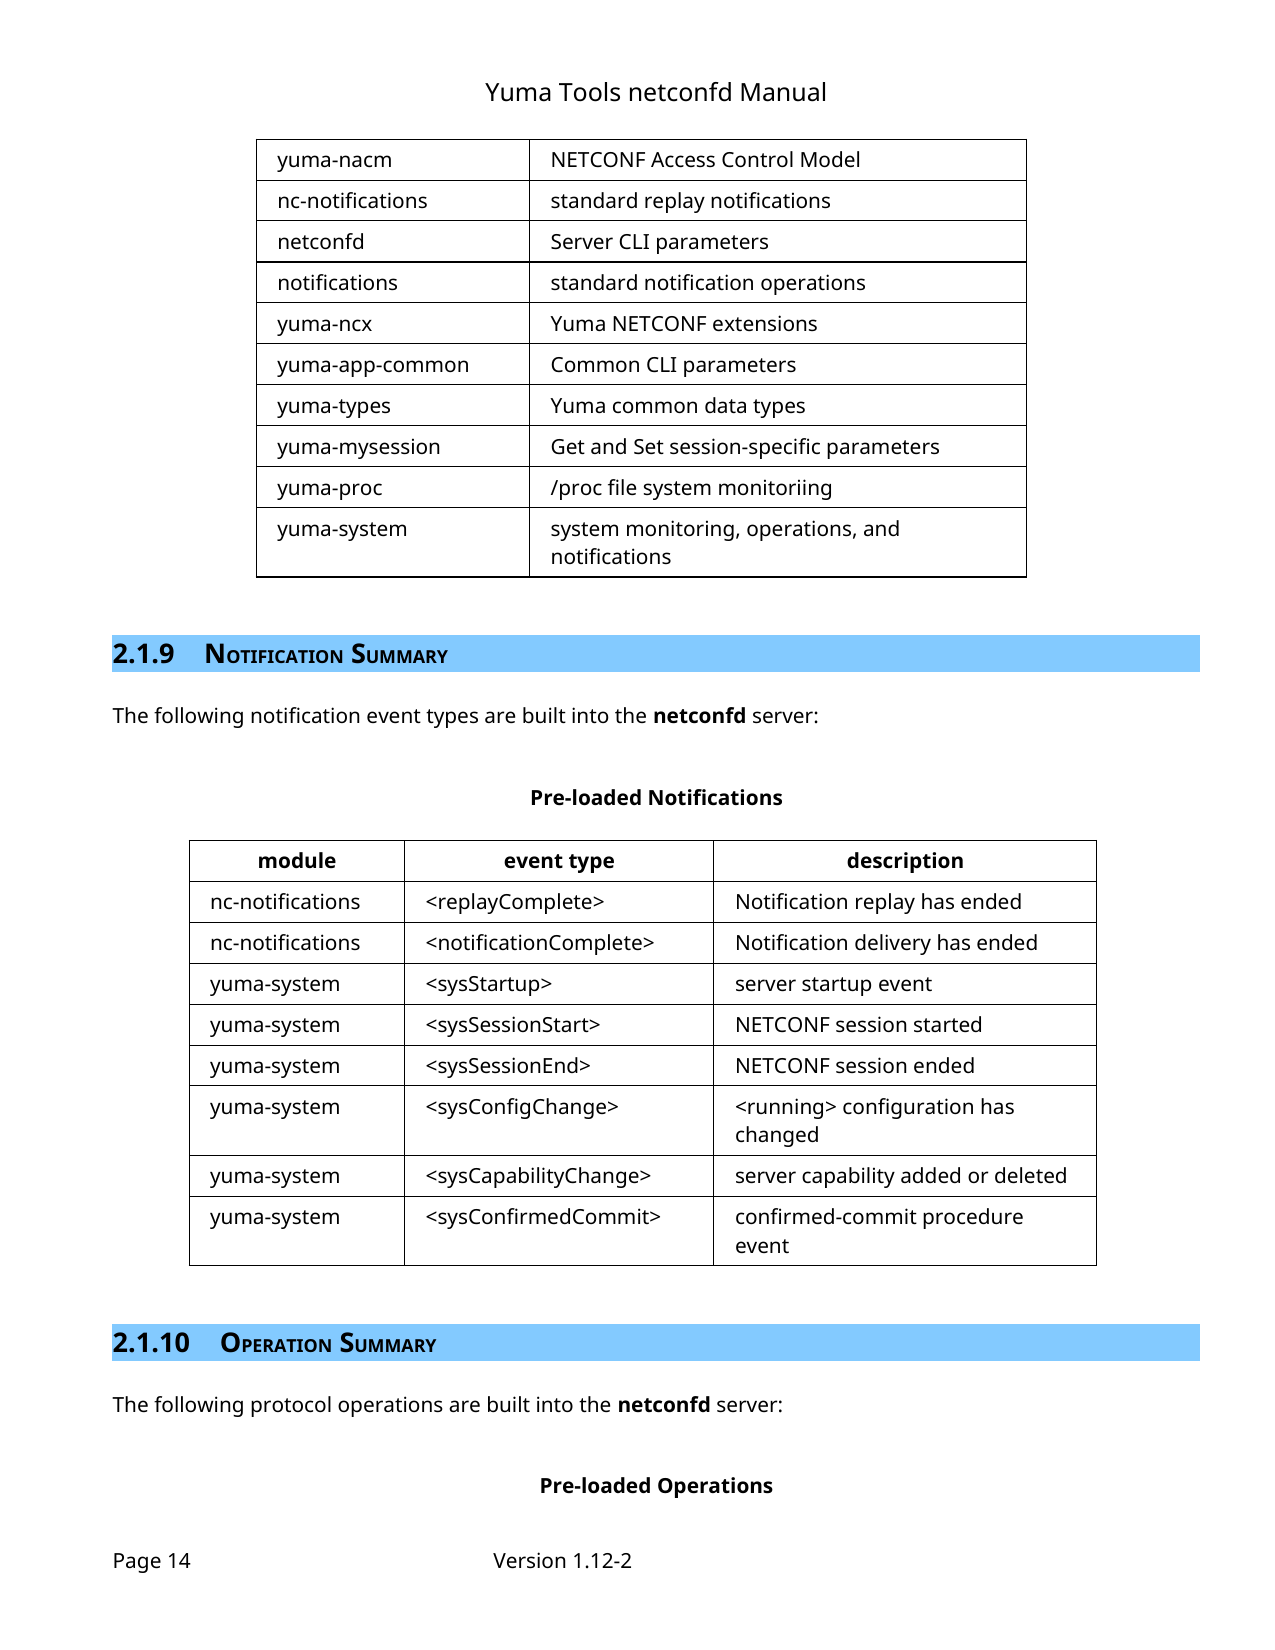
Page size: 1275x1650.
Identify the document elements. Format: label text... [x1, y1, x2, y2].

table_cell <sysSessionEnd> [405, 1046, 713, 1085]
table_cell yuma-nacm [257, 140, 529, 179]
table_cell yuma-system [257, 508, 529, 576]
table_cell yuma-types [257, 385, 529, 425]
table_cell <notificationComplete> [405, 923, 713, 963]
table_cell NETCONF session ended [714, 1046, 1096, 1085]
table_cell <sysStartup> [405, 964, 713, 1003]
table_cell nc-notifications [190, 923, 404, 963]
table_cell standard notification operations [530, 263, 1026, 302]
table_cell /proc file system monitoriing [530, 467, 1026, 507]
table_header module [190, 841, 404, 881]
table_cell Get and Set session-specific parameters [530, 426, 1026, 466]
table_cell netconfd [257, 221, 529, 261]
subtitle Operation Summary [112, 1324, 1200, 1361]
table_cell yuma-system [190, 1005, 404, 1044]
table_cell Common CLI parameters [530, 344, 1026, 384]
table_cell Yuma NETCONF extensions [530, 303, 1026, 343]
subtitle Pre-loaded Operations [127, 1472, 1185, 1500]
table_cell <sysSessionStart> [405, 1005, 713, 1044]
table_cell nc-notifications [257, 181, 529, 220]
table_header description [714, 841, 1096, 881]
table_cell <sysConfigChange> [405, 1086, 713, 1155]
table_cell standard replay notifications [530, 181, 1026, 220]
text The following protocol operations are built into the netconfd server: [112, 1390, 1200, 1418]
table_cell server capability added or deleted [714, 1156, 1096, 1196]
table_cell Yuma common data types [530, 385, 1026, 425]
table_cell notifications [257, 263, 529, 302]
table_cell Notification delivery has ended [714, 923, 1096, 963]
table_cell yuma-system [190, 1156, 404, 1196]
table_cell server startup event [714, 964, 1096, 1003]
table_cell <sysConfirmedCommit> [405, 1197, 713, 1265]
table_cell Notification replay has ended [714, 882, 1096, 922]
table_cell Server CLI parameters [530, 221, 1026, 261]
table_cell NETCONF Access Control Model [530, 140, 1026, 179]
table_cell yuma-proc [257, 467, 529, 507]
table_cell yuma-mysession [257, 426, 529, 466]
table_cell <replayComplete> [405, 882, 713, 922]
table_cell confirmed-commit procedure event [714, 1197, 1096, 1265]
text The following notification event types are built into the netconfd server: [112, 701, 1200, 729]
table_cell yuma-system [190, 1086, 404, 1155]
subtitle Pre-loaded Notifications [127, 783, 1185, 811]
subtitle Notification Summary [112, 635, 1200, 672]
table_cell nc-notifications [190, 882, 404, 922]
table_cell NETCONF session started [714, 1005, 1096, 1044]
table_cell system monitoring, operations, and notifications [530, 508, 1026, 576]
table_cell yuma-system [190, 1046, 404, 1085]
table_header event type [405, 841, 713, 881]
table_cell yuma-app-common [257, 344, 529, 384]
table_cell <sysCapabilityChange> [405, 1156, 713, 1196]
table_cell yuma-system [190, 964, 404, 1003]
table_cell yuma-system [190, 1197, 404, 1265]
table_cell yuma-ncx [257, 303, 529, 343]
table_cell <running> configuration has changed [714, 1086, 1096, 1155]
